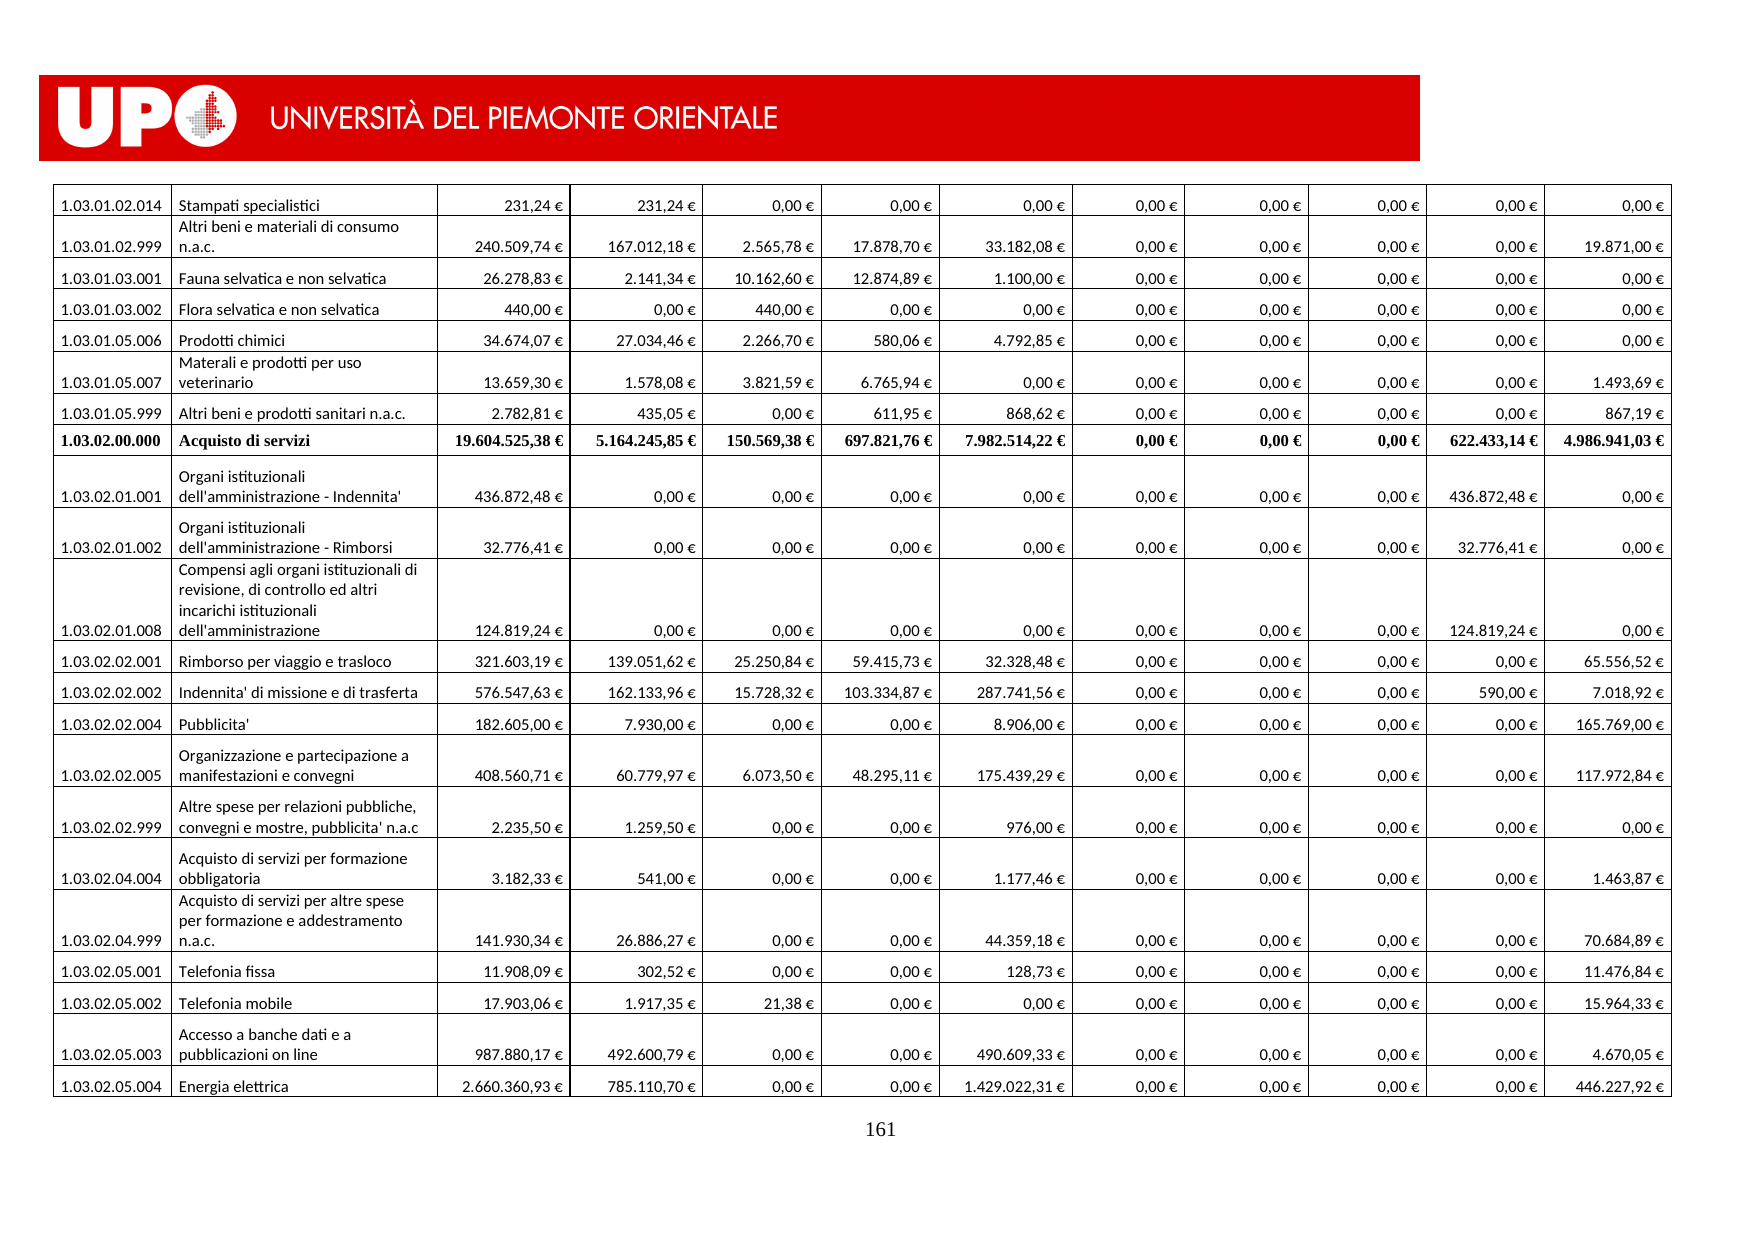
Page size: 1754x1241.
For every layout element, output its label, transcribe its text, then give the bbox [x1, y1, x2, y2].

table_cell 0,00 € [1185, 289, 1308, 319]
table_cell 0,00 € [1073, 787, 1184, 837]
table_cell 0,00 € [571, 289, 702, 319]
table_cell 0,00 € [822, 890, 939, 951]
table_cell 6.765,94 € [822, 352, 939, 392]
table_cell 231,24 € [438, 185, 569, 215]
table_cell 0,00 € [1309, 1014, 1426, 1065]
table_cell 321.603,19 € [438, 641, 569, 672]
table_cell 0,00 € [1185, 641, 1308, 672]
table_cell 34.674,07 € [438, 321, 569, 351]
table_cell 124.819,24 € [438, 559, 569, 640]
table_cell 0,00 € [1073, 559, 1184, 640]
table_cell 0,00 € [822, 1014, 939, 1065]
table_cell 408.560,71 € [438, 735, 569, 786]
table_cell 0,00 € [1427, 787, 1544, 837]
table_cell 0,00 € [1073, 641, 1184, 672]
table_cell 0,00 € [1545, 258, 1671, 288]
table_cell 117.972,84 € [1545, 735, 1671, 786]
table_cell Acquisto di servizi per altre spese per formazione e addestramento n.a.c. [172, 890, 437, 951]
table_cell 0,00 € [1073, 1014, 1184, 1065]
table_cell 0,00 € [1427, 890, 1544, 951]
table_cell Pubblicita' [172, 704, 437, 734]
table_cell 697.821,76 € [822, 425, 939, 455]
table_cell 0,00 € [1427, 735, 1544, 786]
table_cell 11.908,09 € [438, 952, 569, 982]
table_cell 0,00 € [703, 508, 821, 558]
table_cell 0,00 € [1073, 508, 1184, 558]
table_cell 0,00 € [1309, 289, 1426, 319]
table_cell 0,00 € [940, 289, 1072, 319]
table_cell 0,00 € [1073, 394, 1184, 424]
table_cell 0,00 € [940, 983, 1072, 1013]
table_cell 33.182,08 € [940, 216, 1072, 257]
table_cell 48.295,11 € [822, 735, 939, 786]
table_cell 0,00 € [1185, 787, 1308, 837]
table_cell 0,00 € [1185, 1014, 1308, 1065]
table_cell 576.547,63 € [438, 673, 569, 703]
table_cell 0,00 € [1185, 425, 1308, 455]
table_cell Acquisto di servizi [172, 425, 437, 455]
table_cell 0,00 € [1185, 394, 1308, 424]
table_cell 0,00 € [1073, 890, 1184, 951]
table_cell 1.03.02.04.004 [54, 838, 171, 889]
table_cell 867,19 € [1545, 394, 1671, 424]
table_cell Organi istituzionali dell'amministrazione - Rimborsi [172, 508, 437, 558]
table_cell 1.493,69 € [1545, 352, 1671, 392]
table_cell 0,00 € [822, 838, 939, 889]
table_cell 0,00 € [1185, 352, 1308, 392]
table_cell Altre spese per relazioni pubbliche, convegni e mostre, pubblicita' n.a.c [172, 787, 437, 837]
table_cell 0,00 € [703, 787, 821, 837]
table_cell 287.741,56 € [940, 673, 1072, 703]
table_cell 0,00 € [1309, 394, 1426, 424]
table_cell 0,00 € [1309, 559, 1426, 640]
table_cell 0,00 € [1309, 216, 1426, 257]
table_cell 10.162,60 € [703, 258, 821, 288]
table_cell 15.964,33 € [1545, 983, 1671, 1013]
table_cell 2.235,50 € [438, 787, 569, 837]
table_cell 1.03.02.05.002 [54, 983, 171, 1013]
table_cell 0,00 € [1427, 216, 1544, 257]
table_cell 4.670,05 € [1545, 1014, 1671, 1065]
table_cell Accesso a banche dati e a pubblicazioni on line [172, 1014, 437, 1065]
table_cell 0,00 € [940, 559, 1072, 640]
table_cell 128,73 € [940, 952, 1072, 982]
table_cell 0,00 € [1309, 673, 1426, 703]
table_cell 26.886,27 € [571, 890, 702, 951]
table_cell 0,00 € [1545, 456, 1671, 507]
table_cell 1.03.02.02.004 [54, 704, 171, 734]
table_cell 0,00 € [1185, 216, 1308, 257]
table_cell 139.051,62 € [571, 641, 702, 672]
table_cell 976,00 € [940, 787, 1072, 837]
table_cell 1.03.02.02.999 [54, 787, 171, 837]
table_cell 19.604.525,38 € [438, 425, 569, 455]
table_cell 0,00 € [703, 838, 821, 889]
table_cell Altri beni e prodotti sanitari n.a.c. [172, 394, 437, 424]
table_cell 0,00 € [1309, 508, 1426, 558]
table_cell 27.034,46 € [571, 321, 702, 351]
table_cell 0,00 € [1185, 983, 1308, 1013]
table_cell 0,00 € [1427, 952, 1544, 982]
table_cell 0,00 € [1427, 1066, 1544, 1096]
table_cell 4.986.941,03 € [1545, 425, 1671, 455]
table_cell 0,00 € [940, 185, 1072, 215]
table_cell 3.182,33 € [438, 838, 569, 889]
table_cell 0,00 € [1427, 838, 1544, 889]
table_cell 0,00 € [1309, 704, 1426, 734]
table_cell 440,00 € [438, 289, 569, 319]
table_cell 0,00 € [1185, 321, 1308, 351]
table_cell 1.03.02.02.002 [54, 673, 171, 703]
table_cell Telefonia fissa [172, 952, 437, 982]
table_cell 0,00 € [822, 289, 939, 319]
table_cell 0,00 € [1309, 1066, 1426, 1096]
table_cell 0,00 € [1545, 185, 1671, 215]
table_cell 1.03.02.05.001 [54, 952, 171, 982]
table_cell 17.878,70 € [822, 216, 939, 257]
table_cell 0,00 € [1427, 352, 1544, 392]
table_cell 436.872,48 € [1427, 456, 1544, 507]
table_cell 0,00 € [1427, 394, 1544, 424]
table_cell 7.930,00 € [571, 704, 702, 734]
table_cell 32.328,48 € [940, 641, 1072, 672]
table_cell 0,00 € [703, 890, 821, 951]
table_cell 1.03.02.05.003 [54, 1014, 171, 1065]
table_cell 0,00 € [703, 952, 821, 982]
table_cell 0,00 € [1427, 1014, 1544, 1065]
table_cell 0,00 € [1545, 559, 1671, 640]
table_cell 1.578,08 € [571, 352, 702, 392]
table_cell 0,00 € [571, 559, 702, 640]
table_cell 1.03.02.01.001 [54, 456, 171, 507]
table_cell 1.03.02.05.004 [54, 1066, 171, 1096]
table_cell 21,38 € [703, 983, 821, 1013]
table_cell 60.779,97 € [571, 735, 702, 786]
table_cell 0,00 € [1185, 890, 1308, 951]
table_cell 622.433,14 € [1427, 425, 1544, 455]
table_cell 0,00 € [703, 1066, 821, 1096]
table_cell Acquisto di servizi per formazione obbligatoria [172, 838, 437, 889]
table_cell 0,00 € [1073, 735, 1184, 786]
table_cell 0,00 € [1309, 185, 1426, 215]
table_cell 0,00 € [1309, 838, 1426, 889]
table_cell 0,00 € [1185, 952, 1308, 982]
table_cell 15.728,32 € [703, 673, 821, 703]
table_cell 1.03.02.01.002 [54, 508, 171, 558]
table_cell 0,00 € [703, 704, 821, 734]
table_cell 590,00 € [1427, 673, 1544, 703]
table_cell 0,00 € [1309, 425, 1426, 455]
table_cell 0,00 € [822, 787, 939, 837]
table_cell 440,00 € [703, 289, 821, 319]
table_cell 0,00 € [1545, 508, 1671, 558]
table_cell 0,00 € [1073, 673, 1184, 703]
table_cell 12.874,89 € [822, 258, 939, 288]
table_cell 11.476,84 € [1545, 952, 1671, 982]
table_cell 0,00 € [1309, 352, 1426, 392]
table_cell 17.903,06 € [438, 983, 569, 1013]
table_cell 0,00 € [940, 456, 1072, 507]
table_cell 0,00 € [1309, 641, 1426, 672]
table_cell 1.03.01.05.006 [54, 321, 171, 351]
table_cell 44.359,18 € [940, 890, 1072, 951]
table_cell Energia elettrica [172, 1066, 437, 1096]
table_cell 59.415,73 € [822, 641, 939, 672]
table_cell 1.03.02.00.000 [54, 425, 171, 455]
table_cell 0,00 € [1185, 1066, 1308, 1096]
table_cell 492.600,79 € [571, 1014, 702, 1065]
table_cell 0,00 € [1427, 641, 1544, 672]
table_cell 162.133,96 € [571, 673, 702, 703]
table_cell 167.012,18 € [571, 216, 702, 257]
table_cell 0,00 € [1427, 983, 1544, 1013]
table_cell 1.03.01.02.014 [54, 185, 171, 215]
table_cell 0,00 € [1427, 321, 1544, 351]
table_cell 103.334,87 € [822, 673, 939, 703]
table_cell 240.509,74 € [438, 216, 569, 257]
table_cell 611,95 € [822, 394, 939, 424]
table_cell 25.250,84 € [703, 641, 821, 672]
table_cell 0,00 € [1185, 704, 1308, 734]
table_cell 0,00 € [822, 559, 939, 640]
table_cell 182.605,00 € [438, 704, 569, 734]
table_cell 0,00 € [1427, 704, 1544, 734]
table_cell 1.03.02.02.001 [54, 641, 171, 672]
table_cell 1.917,35 € [571, 983, 702, 1013]
table_cell 0,00 € [1073, 983, 1184, 1013]
table_cell 0,00 € [940, 352, 1072, 392]
table_cell Materali e prodotti per uso veterinario [172, 352, 437, 392]
table_cell 5.164.245,85 € [571, 425, 702, 455]
table_cell 0,00 € [1185, 185, 1308, 215]
table_cell 7.018,92 € [1545, 673, 1671, 703]
table_cell 65.556,52 € [1545, 641, 1671, 672]
table_cell Rimborso per viaggio e trasloco [172, 641, 437, 672]
table_cell 0,00 € [822, 704, 939, 734]
table_cell 3.821,59 € [703, 352, 821, 392]
table_cell 0,00 € [822, 508, 939, 558]
table_cell 436.872,48 € [438, 456, 569, 507]
table_cell 0,00 € [1427, 289, 1544, 319]
table_cell 2.266,70 € [703, 321, 821, 351]
table_cell 4.792,85 € [940, 321, 1072, 351]
table_cell 0,00 € [1545, 787, 1671, 837]
table_cell 0,00 € [703, 185, 821, 215]
table_cell 0,00 € [1073, 838, 1184, 889]
table_cell 0,00 € [703, 456, 821, 507]
table_cell 0,00 € [822, 1066, 939, 1096]
table_cell 1.429.022,31 € [940, 1066, 1072, 1096]
table_cell 141.930,34 € [438, 890, 569, 951]
table_cell 1.03.01.05.007 [54, 352, 171, 392]
table_cell 2.141,34 € [571, 258, 702, 288]
table_cell 1.259,50 € [571, 787, 702, 837]
table_cell 0,00 € [1073, 456, 1184, 507]
table_cell 2.782,81 € [438, 394, 569, 424]
table_cell 0,00 € [1073, 352, 1184, 392]
table_cell 0,00 € [703, 559, 821, 640]
table_cell 0,00 € [1545, 289, 1671, 319]
table_cell 32.776,41 € [1427, 508, 1544, 558]
table_cell 0,00 € [571, 456, 702, 507]
table_cell 0,00 € [1185, 559, 1308, 640]
table_cell 13.659,30 € [438, 352, 569, 392]
table_cell 868,62 € [940, 394, 1072, 424]
table_cell 0,00 € [1427, 258, 1544, 288]
table_cell 0,00 € [822, 185, 939, 215]
table_cell 0,00 € [1185, 735, 1308, 786]
table_cell 0,00 € [1073, 289, 1184, 319]
table_cell 435,05 € [571, 394, 702, 424]
table_cell 165.769,00 € [1545, 704, 1671, 734]
table_cell 0,00 € [1309, 258, 1426, 288]
table_cell 231,24 € [571, 185, 702, 215]
table_cell 785.110,70 € [571, 1066, 702, 1096]
table_cell Indennita' di missione e di trasferta [172, 673, 437, 703]
table_cell 2.660.360,93 € [438, 1066, 569, 1096]
table_cell 0,00 € [822, 983, 939, 1013]
table_cell 446.227,92 € [1545, 1066, 1671, 1096]
table_cell 6.073,50 € [703, 735, 821, 786]
table_cell Compensi agli organi istituzionali di revisione, di controllo ed altri incarichi istituzionali dell'amministrazione [172, 559, 437, 640]
table_cell 580,06 € [822, 321, 939, 351]
table_cell 0,00 € [1185, 838, 1308, 889]
table_cell 0,00 € [571, 508, 702, 558]
table_cell Organizzazione e partecipazione a manifestazioni e convegni [172, 735, 437, 786]
table_cell 32.776,41 € [438, 508, 569, 558]
table_cell 0,00 € [1185, 508, 1308, 558]
table_cell 0,00 € [1309, 983, 1426, 1013]
table_cell 1.03.01.03.001 [54, 258, 171, 288]
table_cell 490.609,33 € [940, 1014, 1072, 1065]
table_cell 0,00 € [1073, 952, 1184, 982]
table_cell 8.906,00 € [940, 704, 1072, 734]
table_cell 0,00 € [1309, 456, 1426, 507]
table_cell 1.03.02.04.999 [54, 890, 171, 951]
table_cell Altri beni e materiali di consumo n.a.c. [172, 216, 437, 257]
table_cell 0,00 € [1073, 185, 1184, 215]
table_cell 150.569,38 € [703, 425, 821, 455]
table_cell 0,00 € [1185, 673, 1308, 703]
table_cell 1.463,87 € [1545, 838, 1671, 889]
table_cell 0,00 € [703, 394, 821, 424]
table_cell 302,52 € [571, 952, 702, 982]
table_cell 0,00 € [1427, 185, 1544, 215]
table_cell 0,00 € [1309, 321, 1426, 351]
table_cell 0,00 € [1073, 425, 1184, 455]
table_cell 1.03.02.01.008 [54, 559, 171, 640]
table_cell 1.03.01.05.999 [54, 394, 171, 424]
table_cell 0,00 € [1073, 1066, 1184, 1096]
table_cell 1.03.02.02.005 [54, 735, 171, 786]
table_cell 0,00 € [1309, 735, 1426, 786]
table_cell 0,00 € [1073, 216, 1184, 257]
table_cell 124.819,24 € [1427, 559, 1544, 640]
table_cell 0,00 € [822, 456, 939, 507]
table_cell 7.982.514,22 € [940, 425, 1072, 455]
table_cell Stampati specialistici [172, 185, 437, 215]
table_cell 987.880,17 € [438, 1014, 569, 1065]
table_cell Flora selvatica e non selvatica [172, 289, 437, 319]
table_cell 0,00 € [1309, 890, 1426, 951]
table_cell 175.439,29 € [940, 735, 1072, 786]
table_cell 0,00 € [1073, 258, 1184, 288]
table_cell Fauna selvatica e non selvatica [172, 258, 437, 288]
table_cell 0,00 € [822, 952, 939, 982]
table_cell 1.100,00 € [940, 258, 1072, 288]
table_cell Organi istituzionali dell'amministrazione - Indennita' [172, 456, 437, 507]
table_cell 0,00 € [1545, 321, 1671, 351]
table_cell 0,00 € [703, 1014, 821, 1065]
table_cell 541,00 € [571, 838, 702, 889]
table_cell 0,00 € [940, 508, 1072, 558]
table_cell Telefonia mobile [172, 983, 437, 1013]
table_cell 2.565,78 € [703, 216, 821, 257]
table_cell Prodotti chimici [172, 321, 437, 351]
table_cell 0,00 € [1073, 704, 1184, 734]
table_cell 1.03.01.03.002 [54, 289, 171, 319]
table_cell 26.278,83 € [438, 258, 569, 288]
table_cell 0,00 € [1185, 258, 1308, 288]
table_cell 1.03.01.02.999 [54, 216, 171, 257]
table_cell 0,00 € [1309, 787, 1426, 837]
table_cell 70.684,89 € [1545, 890, 1671, 951]
table_cell 0,00 € [1073, 321, 1184, 351]
table_cell 0,00 € [1309, 952, 1426, 982]
table_cell 19.871,00 € [1545, 216, 1671, 257]
table_cell 1.177,46 € [940, 838, 1072, 889]
table_cell 0,00 € [1185, 456, 1308, 507]
